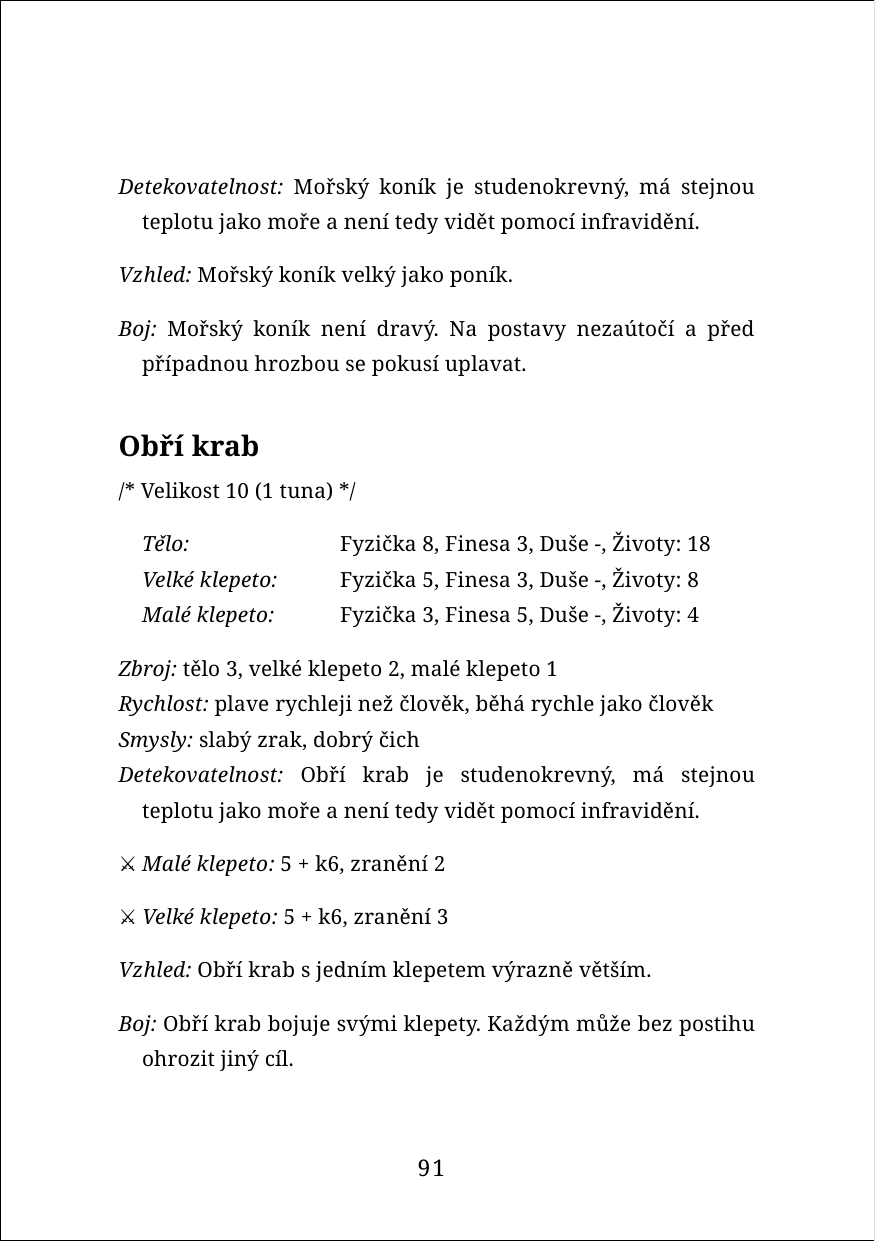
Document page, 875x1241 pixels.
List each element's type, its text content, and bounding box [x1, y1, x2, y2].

text Boj: Obří krab bojuje svými klepety. Každým může bez postihu ohrozit jiný cíl. [118, 1009, 756, 1073]
text Boj: Mořský koník není dravý. Na postavy nezaútočí a před případnou hrozbou se pokusí uplavat. [118, 314, 756, 378]
text Zbroj: tělo 3, velké klepeto 2, malé klepeto 1 [118, 654, 756, 682]
subtitle Obří krab [118, 426, 756, 464]
text Vzhled: Obří krab s jedním klepetem výrazně větším. [118, 956, 756, 984]
text Velké klepeto: Fyzička 5, Finesa 3, Duše -, Životy: 8 [142, 565, 756, 593]
text ⚔ Malé klepeto: 5 + k6, zranění 2 [118, 849, 756, 877]
text /* Velikost 10 (1 tuna) */ [118, 476, 756, 505]
text Detekovatelnost: Mořský koník je studenokrevný, má stejnou teplotu jako moře a není tedy vidět pomocí infravidění. [118, 172, 756, 236]
text Rychlost: plave rychleji než člověk, běhá rychle jako člověk [118, 689, 756, 718]
text Malé klepeto: Fyzička 3, Finesa 5, Duše -, Životy: 4 [142, 601, 756, 629]
text Tělo: Fyzička 8, Finesa 3, Duše -, Životy: 18 [142, 529, 756, 558]
text Vzhled: Mořský koník velký jako poník. [118, 261, 756, 289]
text Smysly: slabý zrak, dobrý čich [118, 725, 756, 753]
text ⚔ Velké klepeto: 5 + k6, zranění 3 [118, 902, 756, 931]
text Detekovatelnost: Obří krab je studenokrevný, má stejnou teplotu jako moře a není tedy vidět pomocí infravidění. [118, 760, 756, 824]
